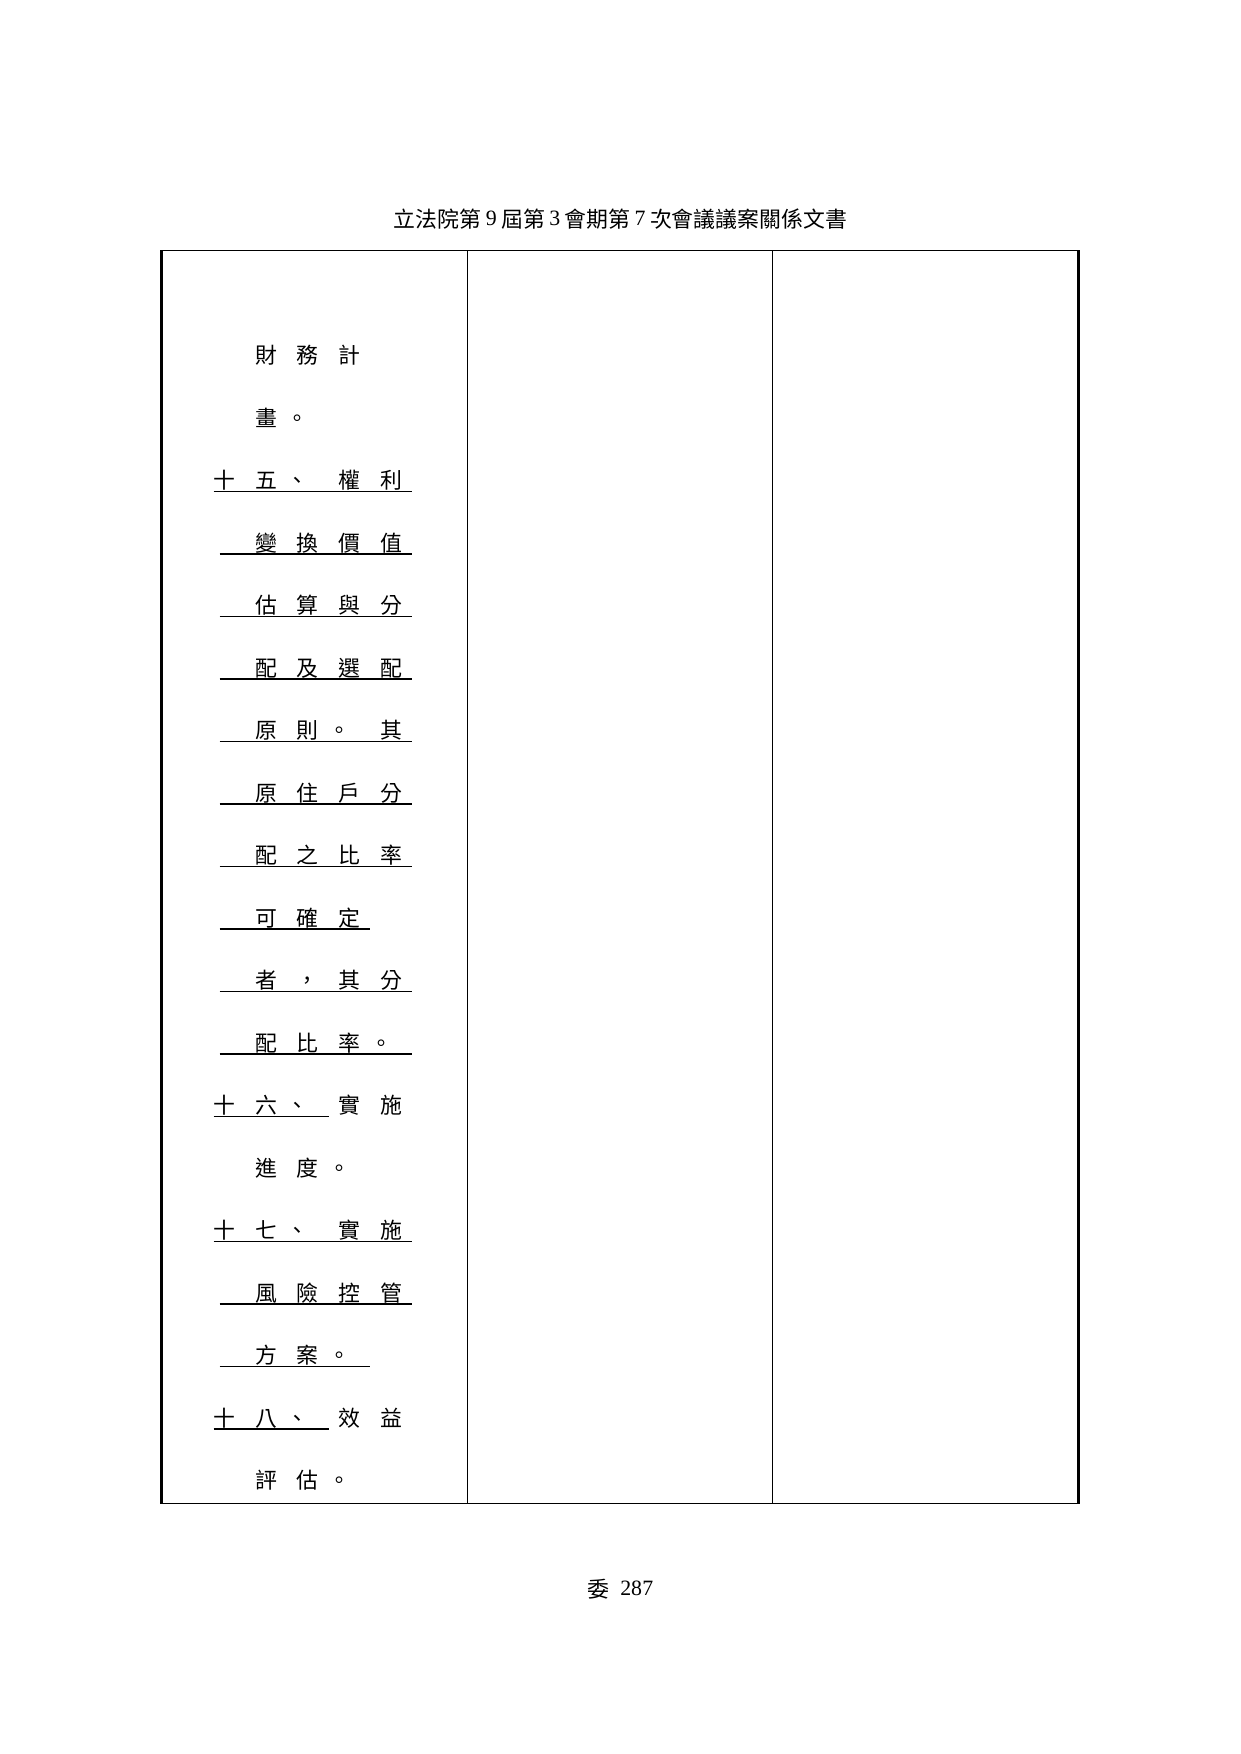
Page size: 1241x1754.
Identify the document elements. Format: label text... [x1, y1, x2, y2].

table_cell [773, 251, 1077, 1503]
table_cell [468, 251, 772, 1503]
table_cell 財務計畫。 十五、權利變換價值估算與分配及選配原則。其原住戶分配之比率可確定者，其分配比率。 十六、實施進度。 十七、實施風險控管方案。 十八、效益評估。 [163, 251, 467, 1503]
